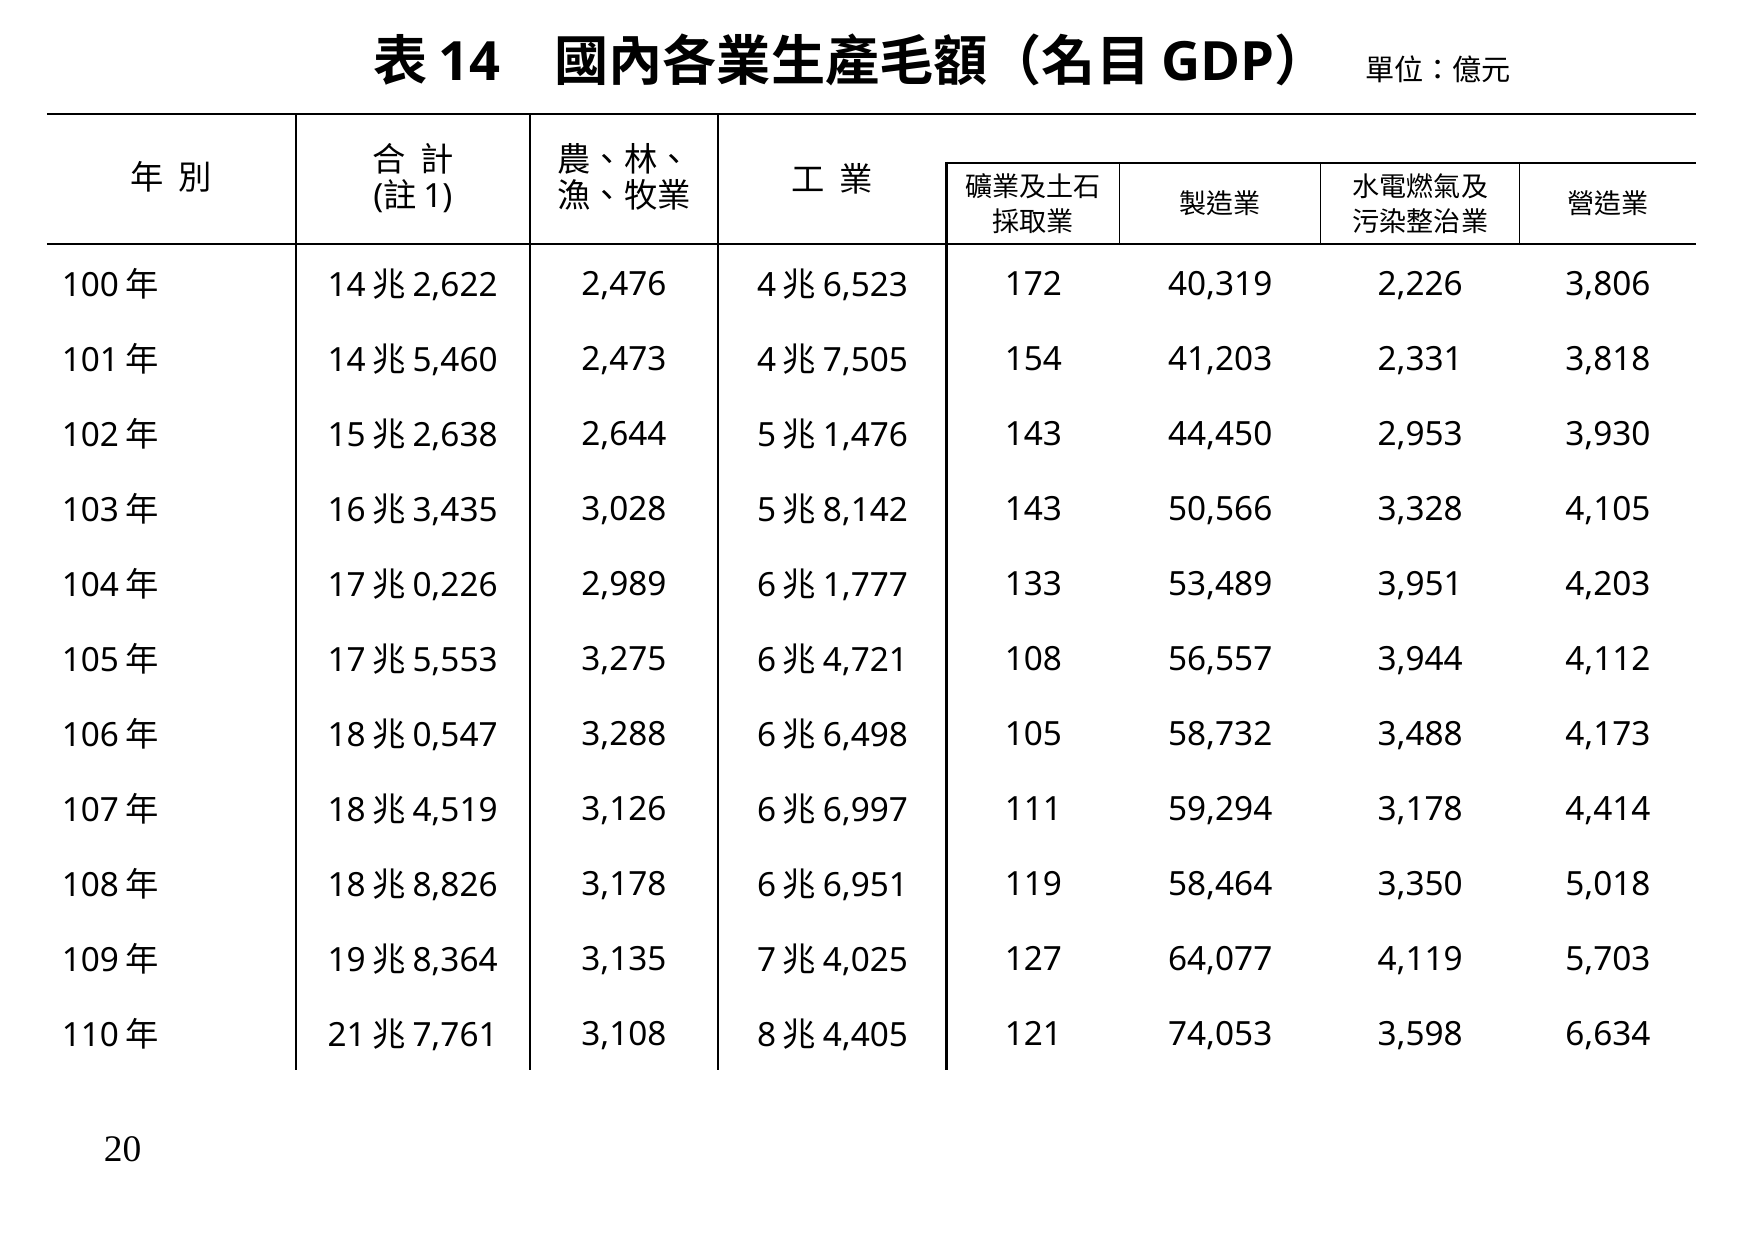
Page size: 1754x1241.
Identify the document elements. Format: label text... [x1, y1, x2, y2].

table_cell 礦業及土石 採取業 [948, 164, 1119, 243]
table_cell 4,119 [1320, 920, 1520, 995]
table_cell 50,566 [1120, 470, 1320, 545]
table_cell 154 [948, 320, 1119, 395]
table_cell 3,598 [1320, 995, 1520, 1070]
table_cell 108年 [47, 845, 295, 920]
table_cell 14兆5,460 [297, 320, 529, 395]
table_cell 21兆7,761 [297, 995, 529, 1070]
table_cell 2,989 [531, 545, 717, 620]
table_cell 121 [948, 995, 1119, 1070]
table_cell 7兆4,025 [719, 920, 945, 995]
table_cell 3,944 [1320, 620, 1520, 695]
table_cell 44,450 [1120, 395, 1320, 470]
table_header [946, 115, 1696, 162]
table_cell 3,275 [531, 620, 717, 695]
table_cell 17兆5,553 [297, 620, 529, 695]
table_cell 5,018 [1520, 845, 1696, 920]
table_cell 3,028 [531, 470, 717, 545]
table_header 合 計 (註1) [297, 115, 529, 243]
table_cell 3,135 [531, 920, 717, 995]
table_cell 4兆6,523 [719, 245, 945, 320]
table_cell 103年 [47, 470, 295, 545]
table_cell 40,319 [1120, 245, 1320, 320]
table_cell 3,930 [1520, 395, 1696, 470]
table_cell 102年 [47, 395, 295, 470]
table_cell 2,644 [531, 395, 717, 470]
table_cell 106年 [47, 695, 295, 770]
table_cell 3,288 [531, 695, 717, 770]
table_cell 2,476 [531, 245, 717, 320]
table_cell 5兆8,142 [719, 470, 945, 545]
table_cell 6兆6,997 [719, 770, 945, 845]
table_cell 100年 [47, 245, 295, 320]
table_cell 18兆4,519 [297, 770, 529, 845]
table_cell 16兆3,435 [297, 470, 529, 545]
table_cell 105 [948, 695, 1119, 770]
table_cell 172 [948, 245, 1119, 320]
subtitle 表14 國內各業生產毛額（名目GDP） 單位：億元 [103, 1, 1639, 113]
table_cell 6兆4,721 [719, 620, 945, 695]
table_cell 3,806 [1520, 245, 1696, 320]
table_cell 3,178 [1320, 770, 1520, 845]
table_cell 2,473 [531, 320, 717, 395]
table_cell 107年 [47, 770, 295, 845]
table_cell 104年 [47, 545, 295, 620]
table_cell 營造業 [1520, 164, 1696, 243]
table_cell 19兆8,364 [297, 920, 529, 995]
table_cell 3,488 [1320, 695, 1520, 770]
table_cell 3,328 [1320, 470, 1520, 545]
table_cell 56,557 [1120, 620, 1320, 695]
table_cell 143 [948, 395, 1119, 470]
table_cell 64,077 [1120, 920, 1320, 995]
table_cell 4,105 [1520, 470, 1696, 545]
table_cell 18兆8,826 [297, 845, 529, 920]
table_cell 3,108 [531, 995, 717, 1070]
table_cell 133 [948, 545, 1119, 620]
table_cell 17兆0,226 [297, 545, 529, 620]
table_cell 4,414 [1520, 770, 1696, 845]
table_cell 3,126 [531, 770, 717, 845]
table_cell 4,173 [1520, 695, 1696, 770]
table_header 工 業 [719, 115, 946, 243]
table_cell 6兆6,951 [719, 845, 945, 920]
table_cell 8兆4,405 [719, 995, 945, 1070]
table_cell 5兆1,476 [719, 395, 945, 470]
table_cell 3,951 [1320, 545, 1520, 620]
table_cell 111 [948, 770, 1119, 845]
table_cell 110年 [47, 995, 295, 1070]
table_cell 41,203 [1120, 320, 1320, 395]
table_cell 6,634 [1520, 995, 1696, 1070]
table_cell 製造業 [1120, 164, 1320, 243]
table_cell 6兆1,777 [719, 545, 945, 620]
table_cell 6兆6,498 [719, 695, 945, 770]
table_cell 2,953 [1320, 395, 1520, 470]
table_cell 105年 [47, 620, 295, 695]
table_cell 4,203 [1520, 545, 1696, 620]
table_cell 14兆2,622 [297, 245, 529, 320]
table_cell 3,178 [531, 845, 717, 920]
table_cell 143 [948, 470, 1119, 545]
table_cell 3,818 [1520, 320, 1696, 395]
table_cell 119 [948, 845, 1119, 920]
table_cell 18兆0,547 [297, 695, 529, 770]
table_cell 2,331 [1320, 320, 1520, 395]
table_cell 5,703 [1520, 920, 1696, 995]
table_cell 109年 [47, 920, 295, 995]
table_cell 4,112 [1520, 620, 1696, 695]
table_header 農、林、 漁、牧業 [531, 115, 717, 243]
table_cell 58,464 [1120, 845, 1320, 920]
table_cell 15兆2,638 [297, 395, 529, 470]
table_cell 4兆7,505 [719, 320, 945, 395]
table_cell 127 [948, 920, 1119, 995]
table_cell 59,294 [1120, 770, 1320, 845]
table_cell 3,350 [1320, 845, 1520, 920]
table_cell 2,226 [1320, 245, 1520, 320]
table_cell 水電燃氣及 污染整治業 [1321, 164, 1519, 243]
table_cell 108 [948, 620, 1119, 695]
table_cell 53,489 [1120, 545, 1320, 620]
table_cell 101年 [47, 320, 295, 395]
table_cell 74,053 [1120, 995, 1320, 1070]
table_header 年 別 [47, 115, 295, 243]
table_cell 58,732 [1120, 695, 1320, 770]
